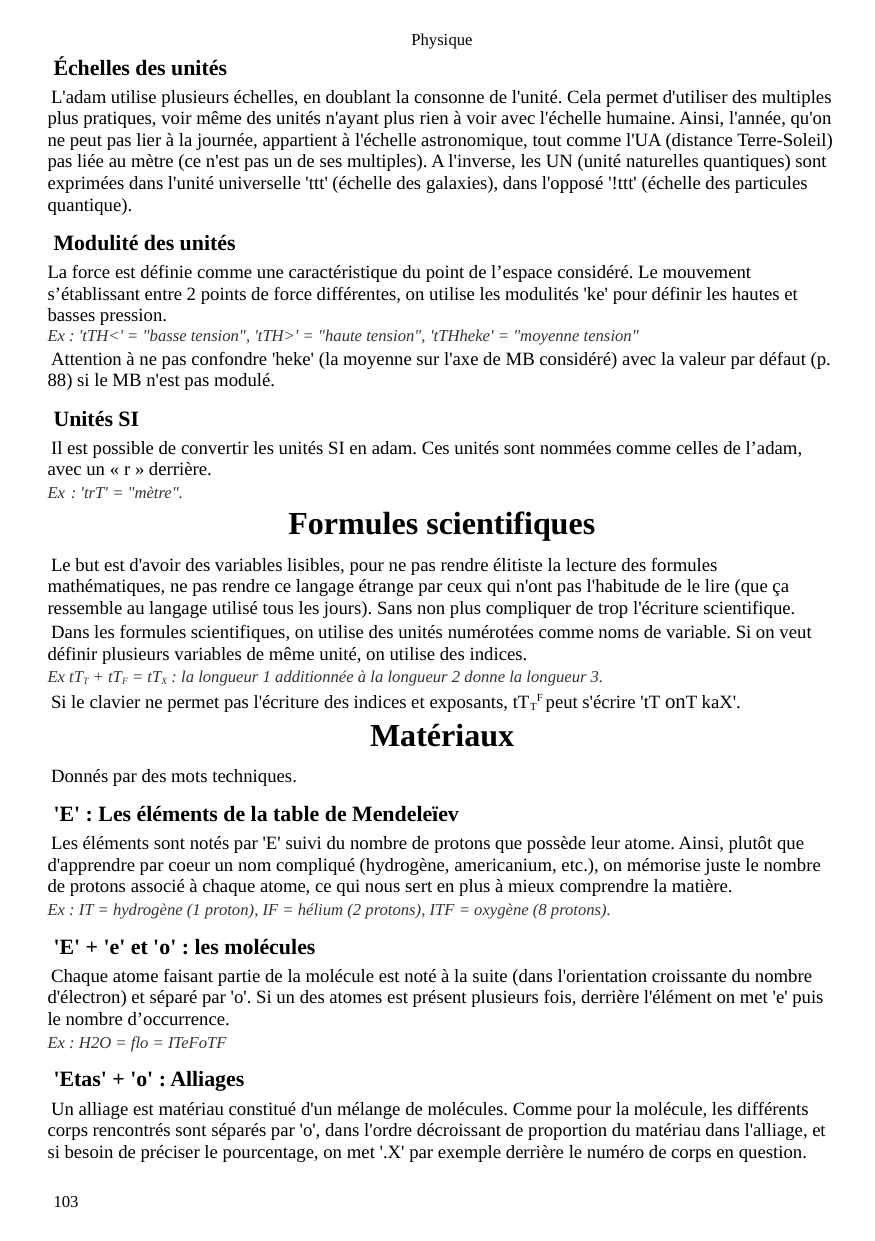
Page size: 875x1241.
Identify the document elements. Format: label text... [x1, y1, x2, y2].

subtitle Matériaux [47, 716, 836, 753]
text L'adam utilise plusieurs échelles, en doublant la consonne de l'unité. Cela permet d'utiliser des multiples plus pratiques, voir même des unités n'ayant plus rien à voir avec l'échelle humaine. Ainsi, l'année, qu'on ne peut pas lier à la journée, appartient à l'échelle astronomique, tout comme l'UA (distance Terre-Soleil) pas liée au mètre (ce n'est pas un de ses multiples). A l'inverse, les UN (unité naturelles quantiques) sont exprimées dans l'unité universelle 'ttt' (échelle des galaxies), dans l'opposé '!ttt' (échelle des particules quantique). [47, 86, 836, 215]
text Ex tTT + tTF = tTX : la longueur 1 additionnée à la longueur 2 donne la longueur 3. [47, 667, 836, 686]
text Ex : 'tTH<' = "basse tension", 'tTH>' = "haute tension", 'tTHheke' = "moyenne tension" [47, 326, 836, 345]
text Dans les formules scientifiques, on utilise des unités numérotées comme noms de variable. Si on veut définir plusieurs variables de même unité, on utilise des indices. [47, 621, 836, 664]
subtitle Modulité des unités [53, 230, 836, 255]
text Si le clavier ne permet pas l'écriture des indices et exposants, tTTF peut s'écrire 'tT onT kaX'. [47, 689, 836, 713]
text La force est définie comme une caractéristique du point de l’espace considéré. Le mouvement s’établissant entre 2 points de force différentes, on utilise les modulités 'ke' pour définir les hautes et basses pression. [47, 261, 836, 326]
text Chaque atome faisant partie de la molécule est noté à la suite (dans l'orientation croissante du nombre d'électron) et séparé par 'o'. Si un des atomes est présent plusieurs fois, derrière l'élément on met 'e' puis le nombre d’occurrence. [47, 965, 836, 1029]
subtitle Échelles des unités [53, 54, 836, 80]
subtitle 'E' + 'e' et 'o' : les molécules [53, 934, 836, 959]
text Les éléments sont notés par 'E' suivi du nombre de protons que possède leur atome. Ainsi, plutôt que d'apprendre par coeur un nom compliqué (hydrogène, americanium, etc.), on mémorise juste le nombre de protons associé à chaque atome, ce qui nous sert en plus à mieux comprendre la matière. [47, 832, 836, 897]
text Ex : 'trT' = "mètre". [47, 483, 836, 502]
text Ex : H2O = flo = ITeFoTF [47, 1032, 836, 1052]
subtitle Formules scientifiques [47, 505, 836, 542]
text Le but est d'avoir des variables lisibles, pour ne pas rendre élitiste la lecture des formules mathématiques, ne pas rendre ce langage étrange par ceux qui n'ont pas l'habitude de le lire (que ça ressemble au langage utilisé tous les jours). Sans non plus compliquer de trop l'écriture scientifique. [47, 553, 836, 618]
subtitle Unités SI [53, 406, 836, 431]
text Un alliage est matériau constitué d'un mélange de molécules. Comme pour la molécule, les différents corps rencontrés sont séparés par 'o', dans l'ordre décroissant de proportion du matériau dans l'alliage, et si besoin de préciser le pourcentage, on met '.X' par exemple derrière le numéro de corps en question. [47, 1097, 836, 1162]
subtitle 'E' : Les éléments de la table de Mendeleïev [53, 801, 836, 826]
text Donnés par des mots techniques. [47, 765, 836, 786]
text Attention à ne pas confondre 'heke' (la moyenne sur l'axe de MB considéré) avec la valeur par défaut (p. 87) si le MB n'est pas modulé. [47, 348, 836, 391]
text Il est possible de convertir les unités SI en adam. Ces unités sont nommées comme celles de l’adam, avec un « r » derrière. [47, 437, 836, 480]
subtitle 'Etas' + 'o' : Alliages [53, 1066, 836, 1091]
text Ex : IT = hydrogène (1 proton), IF = hélium (2 protons), ITF = oxygène (8 protons). [47, 900, 836, 919]
